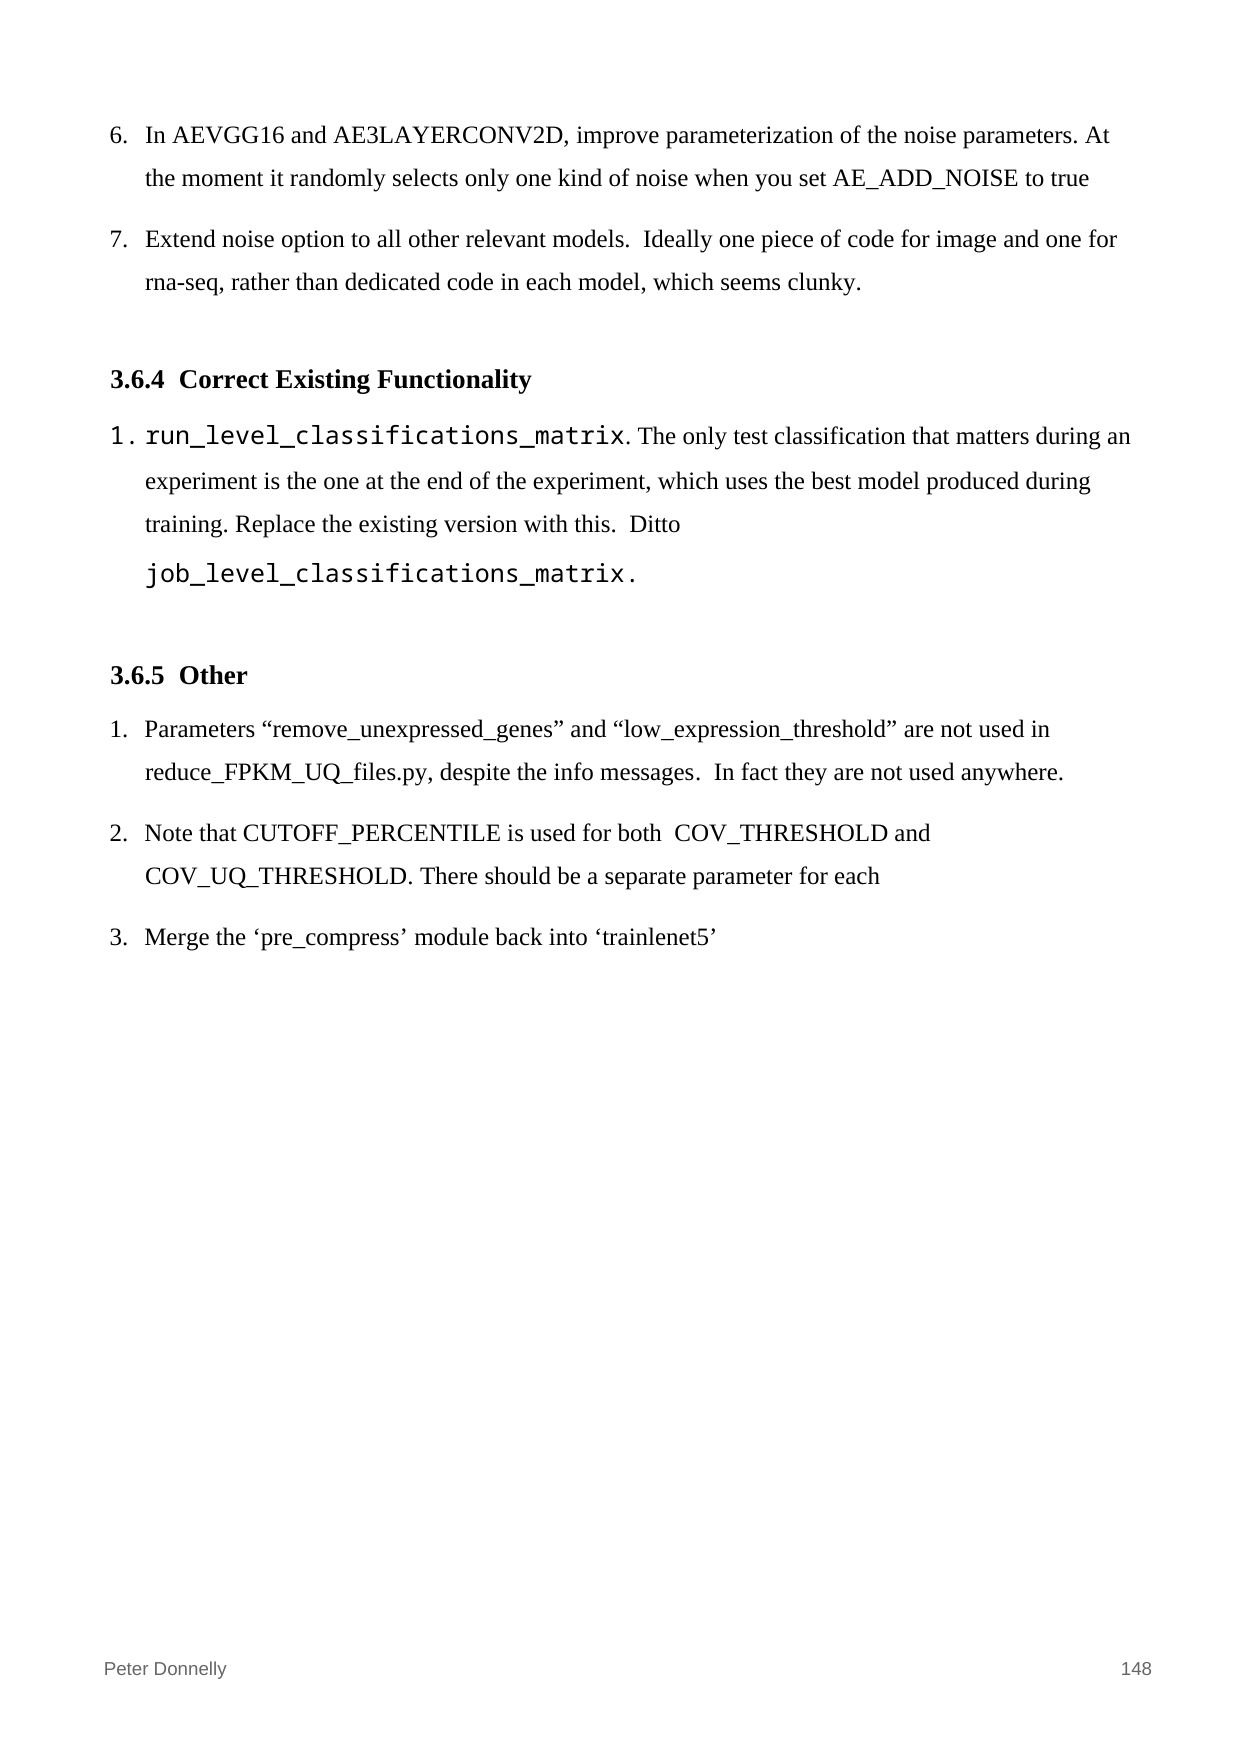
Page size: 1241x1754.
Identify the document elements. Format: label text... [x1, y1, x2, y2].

subtitle Other [103, 659, 1146, 691]
list Merge the ‘pre_compress’ module back into ‘trainlenet5’ [109, 922, 1146, 951]
list Note that CUTOFF_PERCENTILE is used for both COV_THRESHOLD and COV_UQ_THRESHOLD. There should be a separate parameter for each [109, 818, 1146, 890]
list Extend noise option to all other relevant models. Ideally one piece of code for image and one for rna-seq, rather than dedicated code in each model, which seems clunky. [109, 224, 1146, 296]
list Parameters “remove_unexpressed_genes” and “low_expression_threshold” are not used in reduce_FPKM_UQ_files.py, despite the info messages. In fact they are not used anywhere. [109, 714, 1146, 786]
subtitle Correct Existing Functionality [103, 363, 1146, 394]
list run_level_classifications_matrix. The only test classification that matters during an experiment is the one at the end of the experiment, which uses the best model produced during training. Replace the existing version with this. Ditto job_level_classifications_matrix. [109, 418, 1146, 589]
list In AEVGG16 and AE3LAYERCONV2D, improve parameterization of the noise parameters. At the moment it randomly selects only one kind of noise when you set AE_ADD_NOISE to true [109, 120, 1146, 192]
